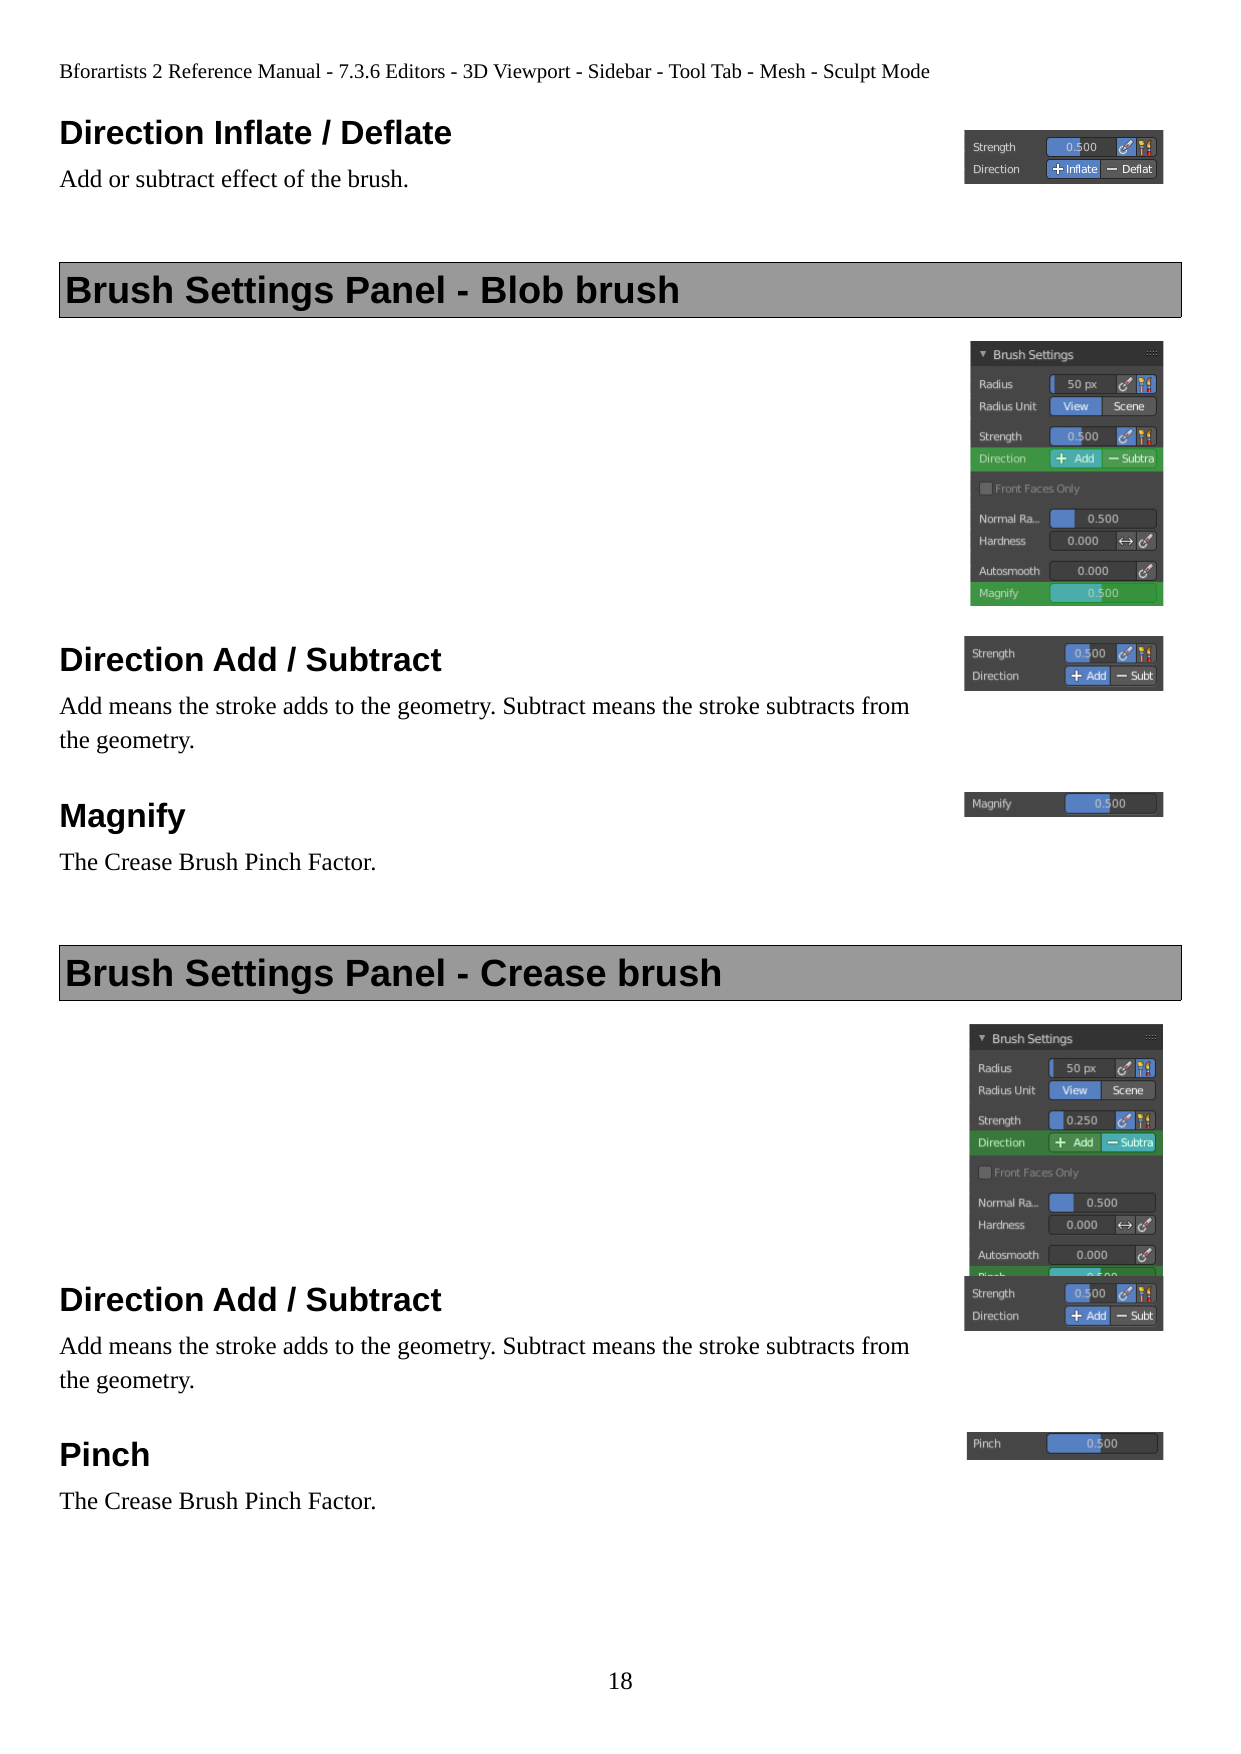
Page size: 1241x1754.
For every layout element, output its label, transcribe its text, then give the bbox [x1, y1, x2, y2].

picture [966, 1432, 1164, 1460]
picture [964, 1024, 1164, 1331]
subtitle [1164, 640, 1181, 679]
subtitle Direction Add / Subtract [59, 1280, 964, 1318]
picture [964, 636, 1164, 691]
picture [970, 341, 1164, 606]
table_header Brush Settings Panel - Blob brush [60, 263, 1181, 317]
subtitle Pinch [59, 1435, 1181, 1474]
text Add means the stroke adds to the geometry. Subtract means the stroke subtracts from the geometry. [59, 1331, 1181, 1394]
text Add or subtract effect of the brush. [59, 164, 1181, 192]
text The Crease Brush Pinch Factor. [59, 847, 1181, 875]
subtitle Direction Inflate / Deflate [59, 113, 1181, 151]
subtitle [1164, 1280, 1181, 1318]
table_header Brush Settings Panel - Crease brush [60, 946, 1181, 1000]
subtitle Direction Add / Subtract [59, 640, 964, 679]
text Add means the stroke adds to the geometry. Subtract means the stroke subtracts from the geometry. [59, 691, 1181, 754]
picture [964, 130, 1164, 184]
text The Crease Brush Pinch Factor. [59, 1486, 1181, 1515]
picture [964, 792, 1164, 817]
subtitle Magnify [59, 796, 1181, 834]
